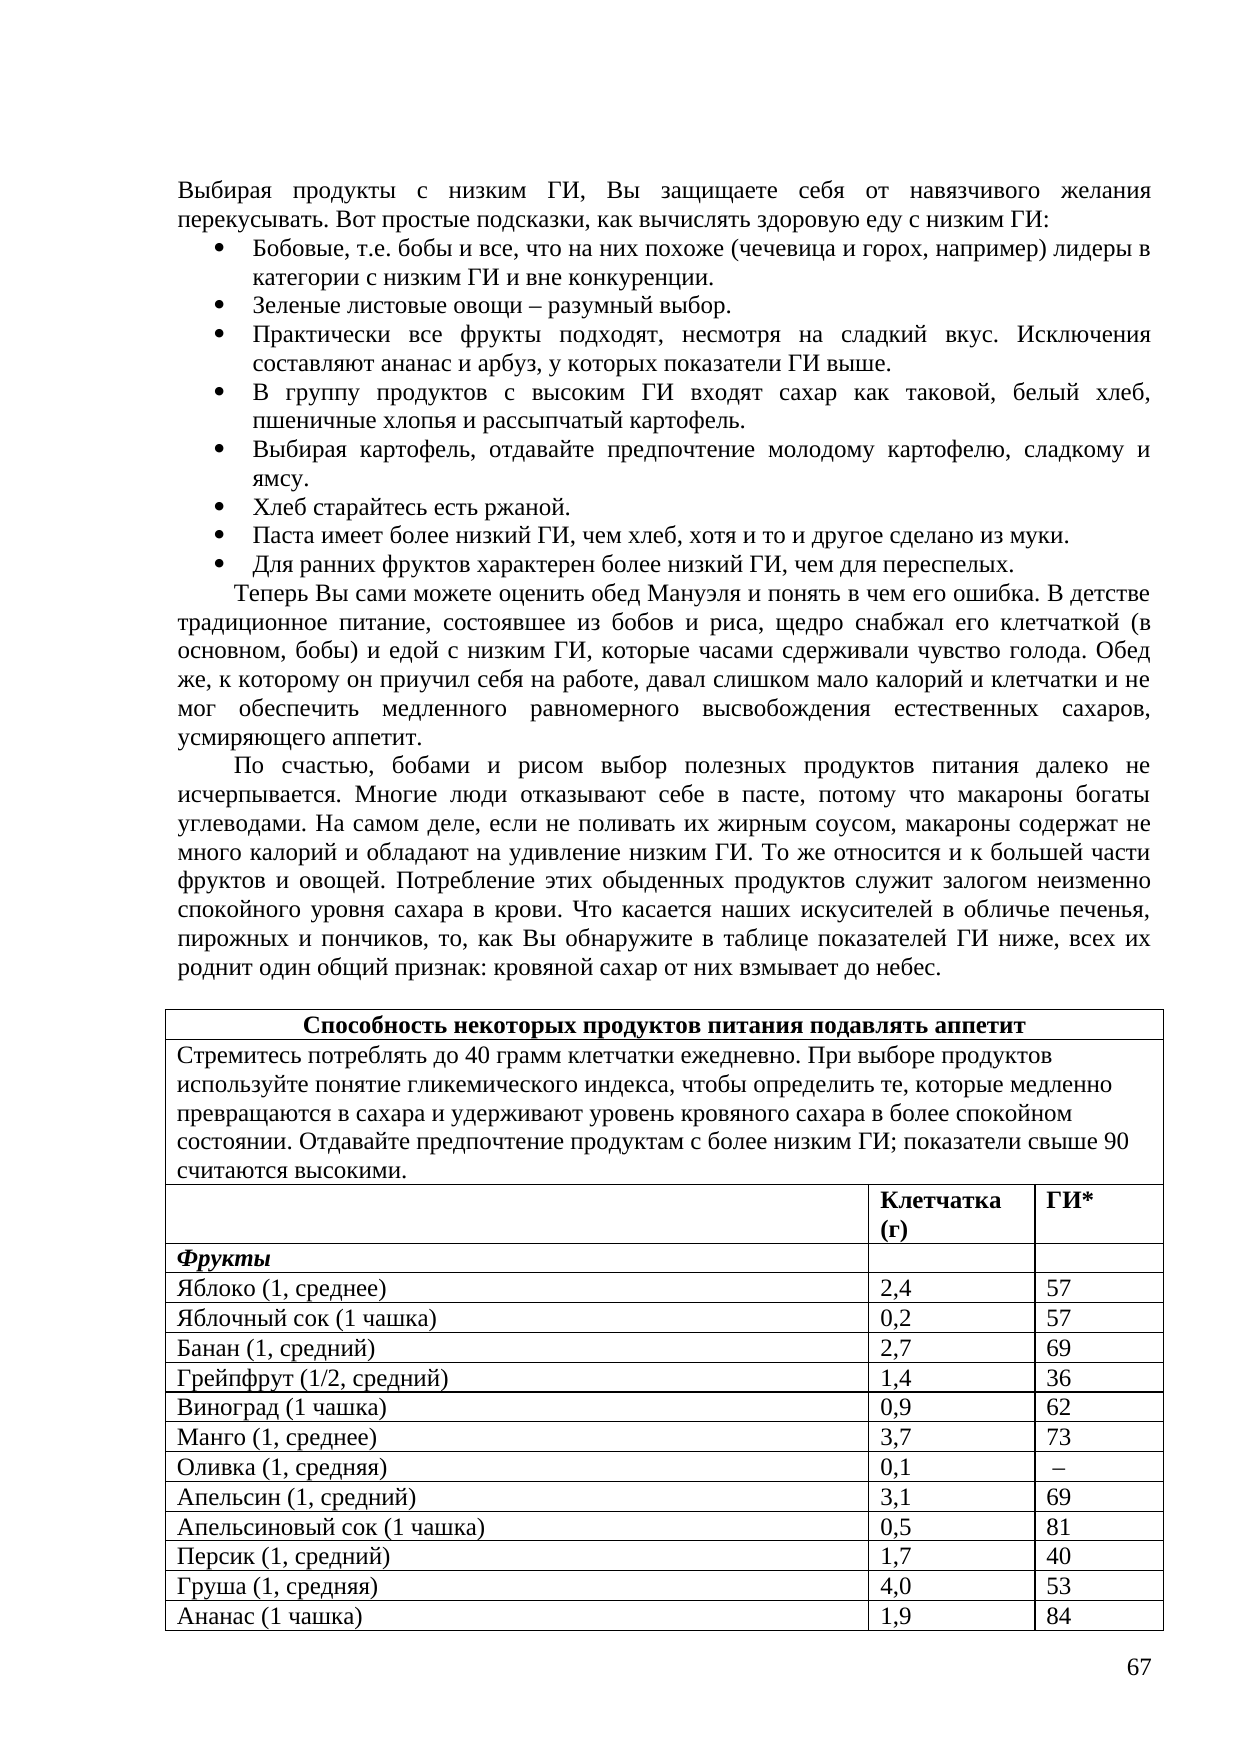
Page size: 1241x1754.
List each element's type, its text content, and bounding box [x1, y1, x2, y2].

table_cell Ананас (1 чашка) [166, 1601, 868, 1630]
table_cell 57 [1036, 1273, 1163, 1302]
table_cell 0,9 [869, 1393, 1034, 1421]
table_cell Оливка (1, средняя) [166, 1452, 868, 1481]
table_cell Яблоко (1, среднее) [166, 1273, 868, 1302]
table_cell 57 [1036, 1303, 1163, 1332]
table_cell Яблочный сок (1 чашка) [166, 1303, 868, 1332]
table_cell 0,2 [869, 1303, 1034, 1332]
table_cell 2,4 [869, 1273, 1034, 1302]
table_cell 1,7 [869, 1541, 1034, 1570]
table_cell 1,9 [869, 1601, 1034, 1630]
table_cell 36 [1036, 1363, 1163, 1391]
table_cell 2,7 [869, 1333, 1034, 1362]
table_cell 84 [1036, 1601, 1163, 1630]
table_cell 69 [1036, 1333, 1163, 1362]
table_cell Апельсиновый сок (1 чашка) [166, 1512, 868, 1540]
table_cell 40 [1036, 1541, 1163, 1570]
table_cell Манго (1, среднее) [166, 1422, 868, 1451]
list Выбирая картофель, отдавайте предпочтение молодому картофелю, сладкому и ямсу. [215, 434, 1152, 492]
table_header Способность некоторых продуктов питания подавлять аппетит [166, 1010, 1163, 1039]
text По счастью, бобами и рисом выбор полезных продуктов питания далеко не исчерпывается. Многие люди отказывают себе в пасте, потому что макароны богаты углеводами. На самом деле, если не поливать их жирным соусом, макароны содержат не много калорий и обладают на удивление низким ГИ. То же относится и к большей части фруктов и овощей. Потребление этих обыденных продуктов служит залогом неизменно спокойного уровня сахара в крови. Что касается наших искусителей в обличье печенья, пирожных и пончиков, то, как Вы обнаружите в таблице показателей ГИ ниже, всех их роднит один общий признак: кровяной сахар от них взмывает до небес. [177, 751, 1152, 981]
table_cell 0,5 [869, 1512, 1034, 1540]
table_cell Клетчатка (г) [869, 1185, 1034, 1242]
table_cell Банан (1, средний) [166, 1333, 868, 1362]
table_cell Виноград (1 чашка) [166, 1393, 868, 1421]
table_cell [1036, 1244, 1163, 1272]
table_cell 4,0 [869, 1571, 1034, 1600]
table_cell 73 [1036, 1422, 1163, 1451]
list Для ранних фруктов характерен более низкий ГИ, чем для переспелых. [215, 549, 1152, 578]
list В группу продуктов с высоким ГИ входят сахар как таковой, белый хлеб, пшеничные хлопья и рассыпчатый картофель. [215, 377, 1152, 434]
list Хлеб старайтесь есть ржаной. [215, 492, 1152, 521]
table_cell [166, 1185, 868, 1242]
table_cell 1,4 [869, 1363, 1034, 1391]
table_cell – [1036, 1452, 1163, 1481]
table_cell Апельсин (1, средний) [166, 1482, 868, 1511]
table_cell Стремитесь потреблять до 40 грамм клетчатки ежедневно. При выборе продуктов используйте понятие гликемического индекса, чтобы определить те, которые медленно превращаются в сахара и удерживают уровень кровяного сахара в более спокойном состоянии. Отдавайте предпочтение продуктам с более низким ГИ; показатели свыше 90 считаются высокими. [166, 1040, 1163, 1184]
table_cell 53 [1036, 1571, 1163, 1600]
table_cell [869, 1244, 1034, 1272]
list Практически все фрукты подходят, несмотря на сладкий вкус. Исключения составляют ананас и арбуз, у которых показатели ГИ выше. [215, 319, 1152, 377]
table_cell 3,1 [869, 1482, 1034, 1511]
table_cell Фрукты [166, 1244, 868, 1272]
table_cell 69 [1036, 1482, 1163, 1511]
table_cell Груша (1, средняя) [166, 1571, 868, 1600]
table_cell Грейпфрут (1/2, средний) [166, 1363, 868, 1391]
list Зеленые листовые овощи – разумный выбор. [215, 291, 1152, 319]
text Теперь Вы сами можете оценить обед Мануэля и понять в чем его ошибка. В детстве традиционное питание, состоявшее из бобов и риса, щедро снабжал его клетчаткой (в основном, бобы) и едой с низким ГИ, которые часами сдерживали чувство голода. Обед же, к которому он приучил себя на работе, давал слишком мало калорий и клетчатки и не мог обеспечить медленного равномерного высвобождения естественных сахаров, усмиряющего аппетит. [177, 578, 1152, 751]
table_cell ГИ* [1036, 1185, 1163, 1242]
list Паста имеет более низкий ГИ, чем хлеб, хотя и то и другое сделано из муки. [215, 521, 1152, 549]
table_cell 62 [1036, 1393, 1163, 1421]
table_cell Персик (1, средний) [166, 1541, 868, 1570]
table_cell 0,1 [869, 1452, 1034, 1481]
table_cell 3,7 [869, 1422, 1034, 1451]
list Бобовые, т.е. бобы и все, что на них похоже (чечевица и горох, например) лидеры в категории с низким ГИ и вне конкуренции. [215, 233, 1152, 291]
text Выбирая продукты с низким ГИ, Вы защищаете себя от навязчивого желания перекусывать. Вот простые подсказки, как вычислять здоровую еду с низким ГИ: [177, 176, 1152, 233]
table_cell 81 [1036, 1512, 1163, 1540]
